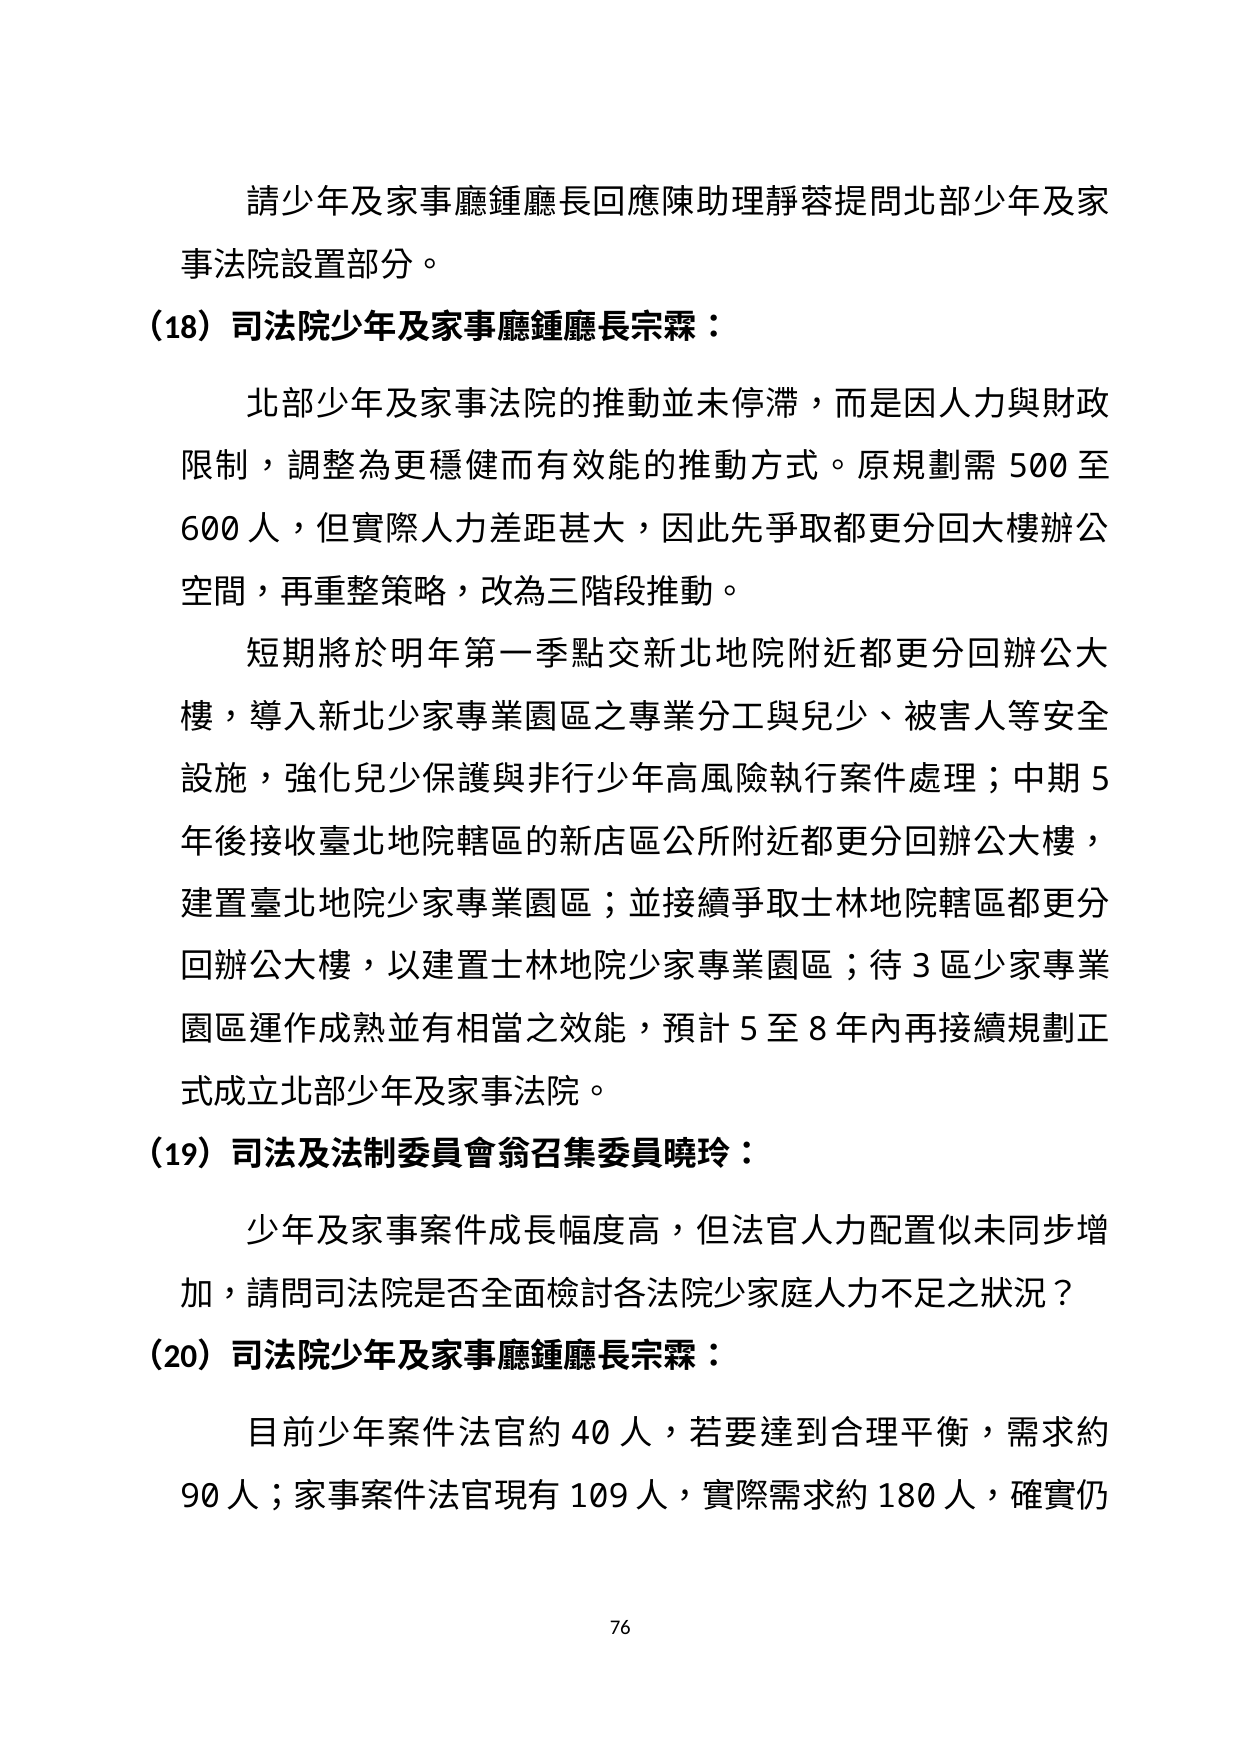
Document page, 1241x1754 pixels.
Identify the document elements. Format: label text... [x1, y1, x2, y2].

text 短期將於明年第一季點交新北地院附近都更分回辦公大樓，導入新北少家專業園區之專業分工與兒少、被害人等安全設施，強化兒少保護與非行少年高風險執行案件處理；中期5年後接收臺北地院轄區的新店區公所附近都更分回辦公大樓，建置臺北地院少家專業園區；並接續爭取士林地院轄區都更分回辦公大樓，以建置士林地院少家專業園區；待3區少家專業園區運作成熟並有相當之效能，預計5至8年內再接續規劃正式成立北部少年及家事法院。 [180, 609, 1110, 1109]
text 少年及家事案件成長幅度高，但法官人力配置似未同步增加，請問司法院是否全面檢討各法院少家庭人力不足之狀況？ [180, 1186, 1110, 1311]
list 司法及法制委員會翁召集委員曉玲： [130, 1109, 1110, 1172]
list 司法院少年及家事廳鍾廳長宗霖： [130, 1311, 1110, 1374]
list 司法院少年及家事廳鍾廳長宗霖： [130, 282, 1110, 345]
text 請少年及家事廳鍾廳長回應陳助理靜蓉提問北部少年及家事法院設置部分。 [180, 157, 1110, 282]
text 目前少年案件法官約40人，若要達到合理平衡，需求約90人；家事案件法官現有109人，實際需求約180人，確實仍 [180, 1388, 1110, 1513]
text 北部少年及家事法院的推動並未停滯，而是因人力與財政限制，調整為更穩健而有效能的推動方式。原規劃需500至600人，但實際人力差距甚大，因此先爭取都更分回大樓辦公空間，再重整策略，改為三階段推動。 [180, 359, 1110, 609]
